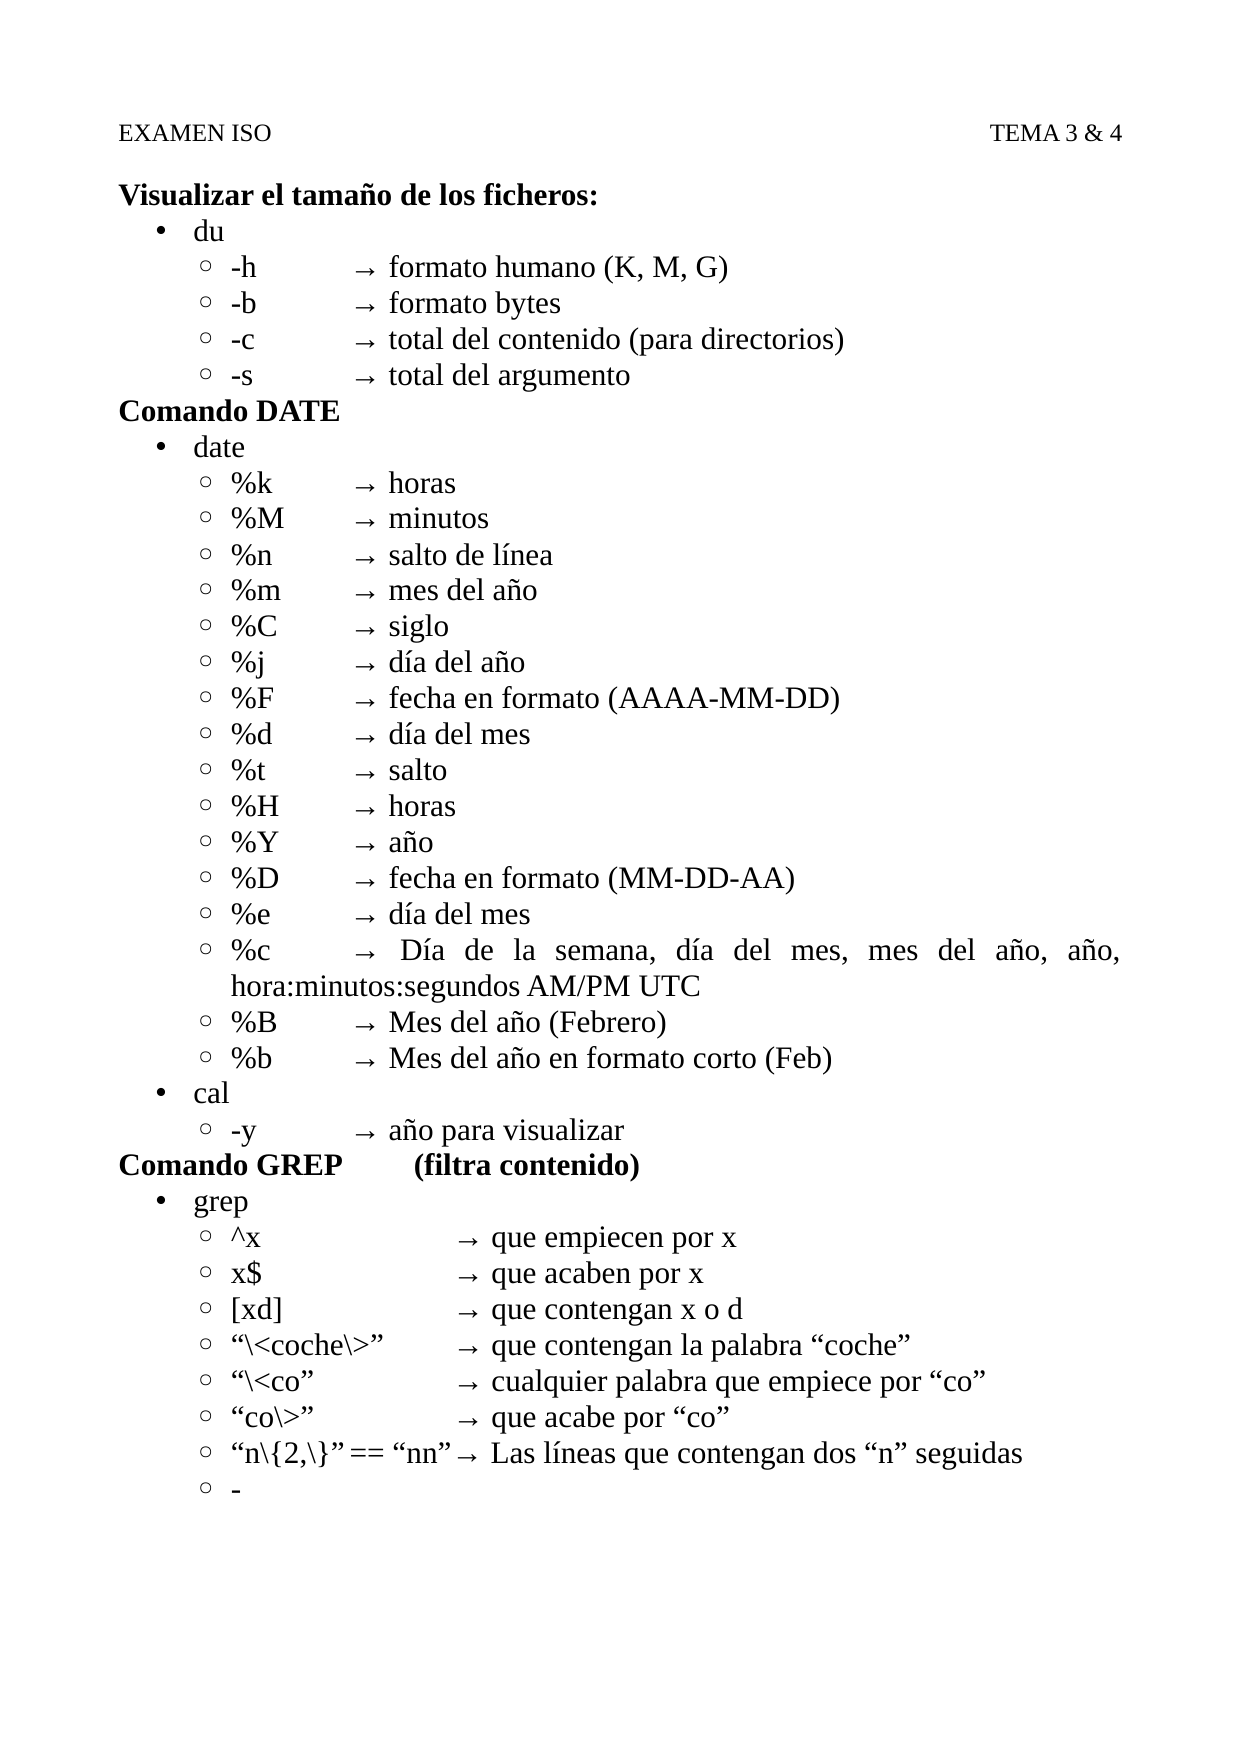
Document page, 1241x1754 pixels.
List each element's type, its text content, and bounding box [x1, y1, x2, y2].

text Comando GREP (filtra contenido) [118, 1147, 1122, 1183]
list -s → total del argumento [193, 356, 1122, 392]
list %j → día del año [193, 643, 1122, 679]
list -y → año para visualizar [193, 1111, 1122, 1147]
list - [193, 1470, 1122, 1506]
list %t → salto [193, 751, 1122, 787]
list -b → formato bytes [193, 284, 1122, 320]
list %e → día del mes [193, 895, 1122, 931]
list %M → minutos [193, 500, 1122, 536]
text Comando DATE [118, 392, 1122, 428]
list date [156, 428, 1122, 464]
list %k → horas [193, 464, 1122, 500]
list -c → total del contenido (para directorios) [193, 320, 1122, 356]
list %H → horas [193, 787, 1122, 823]
list grep [156, 1183, 1122, 1218]
list “\<co” → cualquier palabra que empiece por “co” [193, 1362, 1122, 1398]
list “n\{2,\}” == “nn”→ Las líneas que contengan dos “n” seguidas [193, 1434, 1122, 1470]
list du [156, 212, 1122, 248]
list %b → Mes del año en formato corto (Feb) [193, 1039, 1122, 1075]
list %Y → año [193, 823, 1122, 859]
text Visualizar el tamaño de los ficheros: [118, 176, 1122, 212]
list x$ → que acaben por x [193, 1254, 1122, 1290]
list %C → siglo [193, 608, 1122, 643]
list “co\>” → que acabe por “co” [193, 1398, 1122, 1434]
list %F → fecha en formato (AAAA-MM-DD) [193, 679, 1122, 715]
list %D → fecha en formato (MM-DD-AA) [193, 859, 1122, 895]
list %d → día del mes [193, 715, 1122, 751]
list -h → formato humano (K, M, G) [193, 248, 1122, 284]
list cal [156, 1075, 1122, 1111]
list %m → mes del año [193, 572, 1122, 608]
list [xd] → que contengan x o d [193, 1290, 1122, 1326]
list ^x → que empiecen por x [193, 1218, 1122, 1254]
list %B → Mes del año (Febrero) [193, 1003, 1122, 1039]
list %c → Día de la semana, día del mes, mes del año, año, hora:minutos:segundos AM/PM UTC [193, 931, 1122, 1003]
list %n → salto de línea [193, 536, 1122, 572]
list “\<coche\>” → que contengan la palabra “coche” [193, 1326, 1122, 1362]
